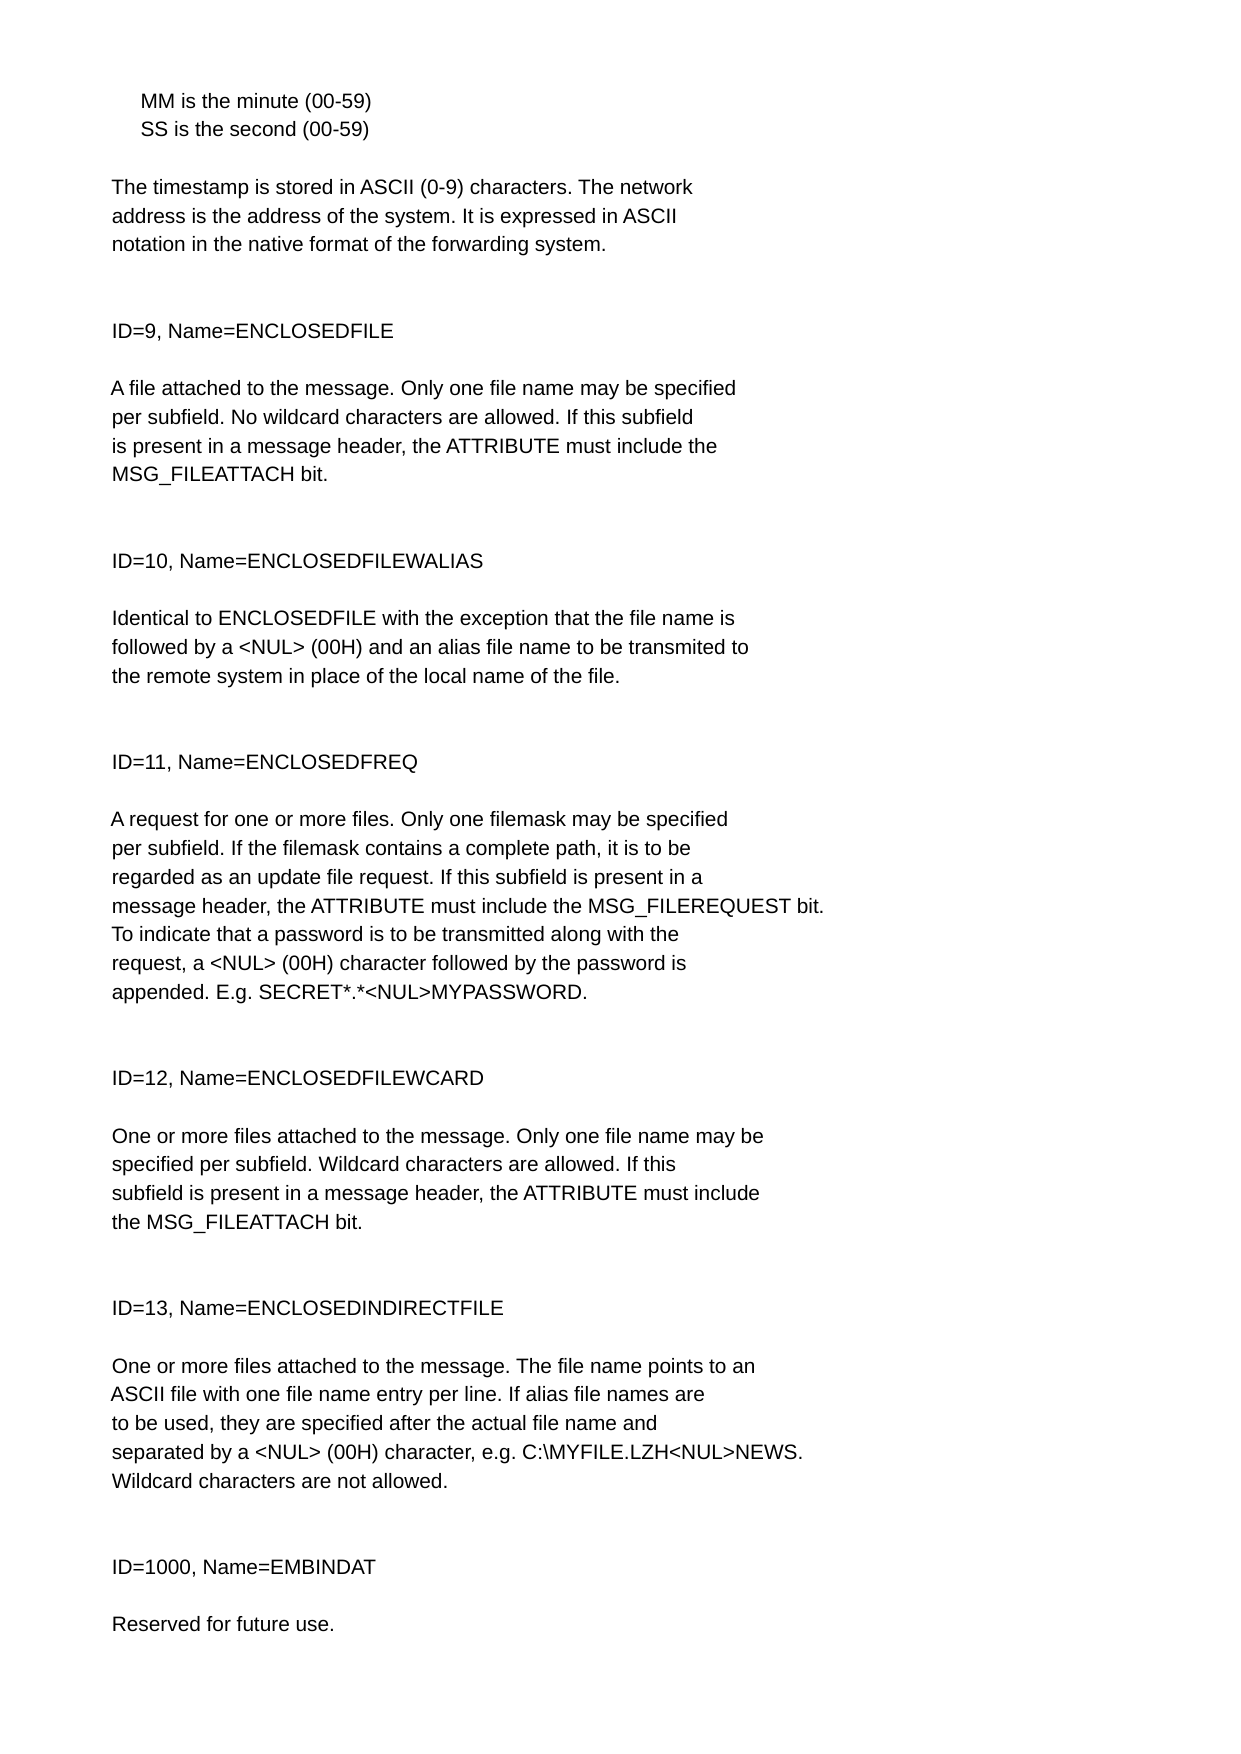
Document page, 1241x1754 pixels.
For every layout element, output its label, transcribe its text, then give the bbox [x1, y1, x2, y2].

text A request for one or more files. Only one filemask may be specified [88, 807, 1152, 831]
text SS is the second (00-59) [88, 117, 1152, 141]
text To indicate that a password is to be transmitted along with the [88, 922, 1152, 946]
text the remote system in place of the local name of the file. [88, 663, 1152, 687]
text followed by a <NUL> (00H) and an alias file name to be transmited to [88, 635, 1152, 659]
text ID=1000, Name=EMBINDAT [88, 1555, 1152, 1579]
text ID=13, Name=ENCLOSEDINDIRECTFILE [88, 1296, 1152, 1320]
text Reserved for future use. [88, 1612, 1152, 1636]
text message header, the ATTRIBUTE must include the MSG_FILEREQUEST bit. [88, 893, 1152, 917]
text notation in the native format of the forwarding system. [88, 232, 1152, 256]
text One or more files attached to the message. The file name points to an [88, 1353, 1152, 1377]
text The timestamp is stored in ASCII (0-9) characters. The network [88, 175, 1152, 199]
text specified per subfield. Wildcard characters are allowed. If this [88, 1152, 1152, 1176]
text per subfield. If the filemask contains a complete path, it is to be [88, 836, 1152, 860]
text ID=9, Name=ENCLOSEDFILE [88, 318, 1152, 342]
text ID=10, Name=ENCLOSEDFILEWALIAS [88, 548, 1152, 572]
text subfield is present in a message header, the ATTRIBUTE must include [88, 1181, 1152, 1205]
text Wildcard characters are not allowed. [88, 1468, 1152, 1492]
text to be used, they are specified after the actual file name and [88, 1411, 1152, 1435]
text regarded as an update file request. If this subfield is present in a [88, 865, 1152, 889]
text Identical to ENCLOSEDFILE with the exception that the file name is [88, 606, 1152, 630]
text ASCII file with one file name entry per line. If alias file names are [88, 1382, 1152, 1406]
text MM is the minute (00-59) [88, 88, 1152, 112]
text the MSG_FILEATTACH bit. [88, 1210, 1152, 1234]
text One or more files attached to the message. Only one file name may be [88, 1123, 1152, 1147]
text A file attached to the message. Only one file name may be specified [88, 376, 1152, 400]
text appended. E.g. SECRET*.*<NUL>MYPASSWORD. [88, 980, 1152, 1004]
text separated by a <NUL> (00H) character, e.g. C:\MYFILE.LZH<NUL>NEWS. [88, 1440, 1152, 1464]
text request, a <NUL> (00H) character followed by the password is [88, 951, 1152, 975]
text is present in a message header, the ATTRIBUTE must include the [88, 433, 1152, 457]
text address is the address of the system. It is expressed in ASCII [88, 203, 1152, 227]
text ID=11, Name=ENCLOSEDFREQ [88, 750, 1152, 774]
text ID=12, Name=ENCLOSEDFILEWCARD [88, 1066, 1152, 1090]
text per subfield. No wildcard characters are allowed. If this subfield [88, 405, 1152, 429]
text MSG_FILEATTACH bit. [88, 462, 1152, 486]
